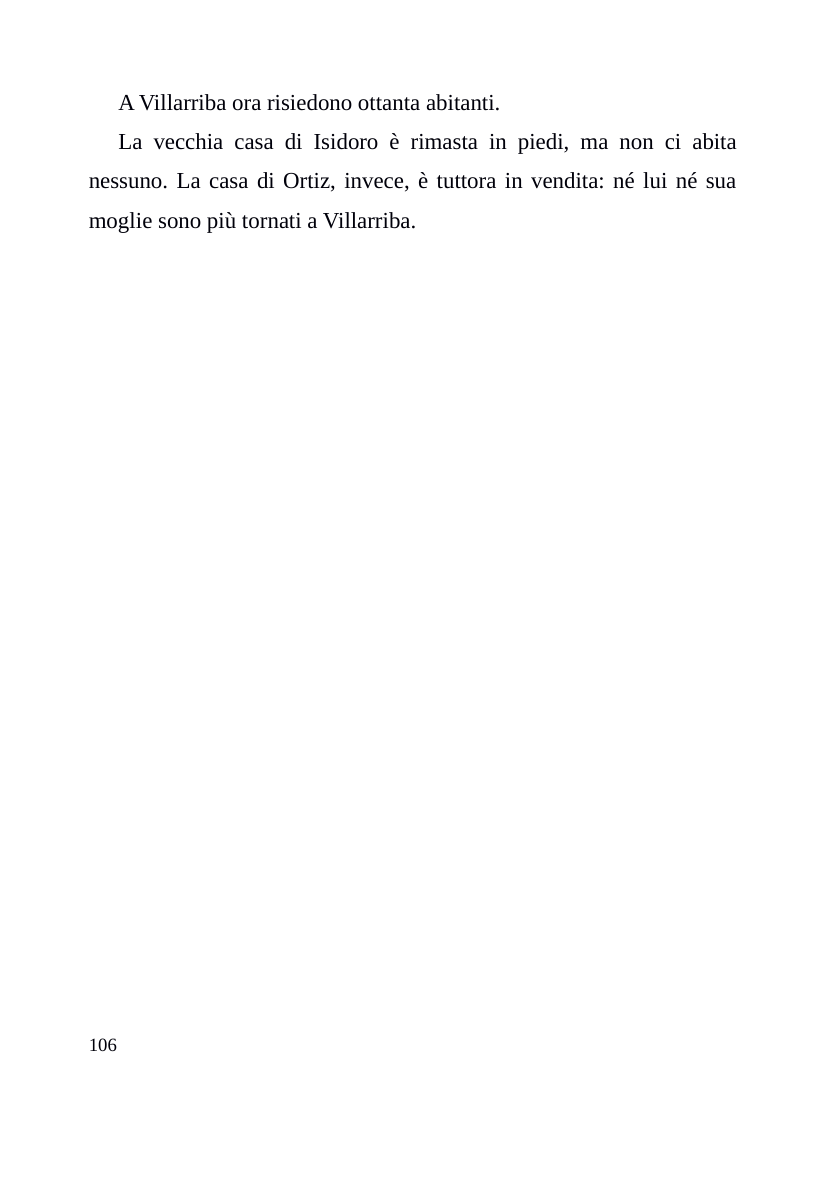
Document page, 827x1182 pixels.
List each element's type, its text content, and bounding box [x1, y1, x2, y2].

text A Villarriba ora risiedono ottanta abitanti. [88, 88, 738, 115]
text La vecchia casa di Isidoro è rimasta in piedi, ma non ci abita nessuno. La casa di Ortiz, invece, è tuttora in vendita: né lui né sua moglie sono più tornati a Villarriba. [88, 128, 738, 233]
